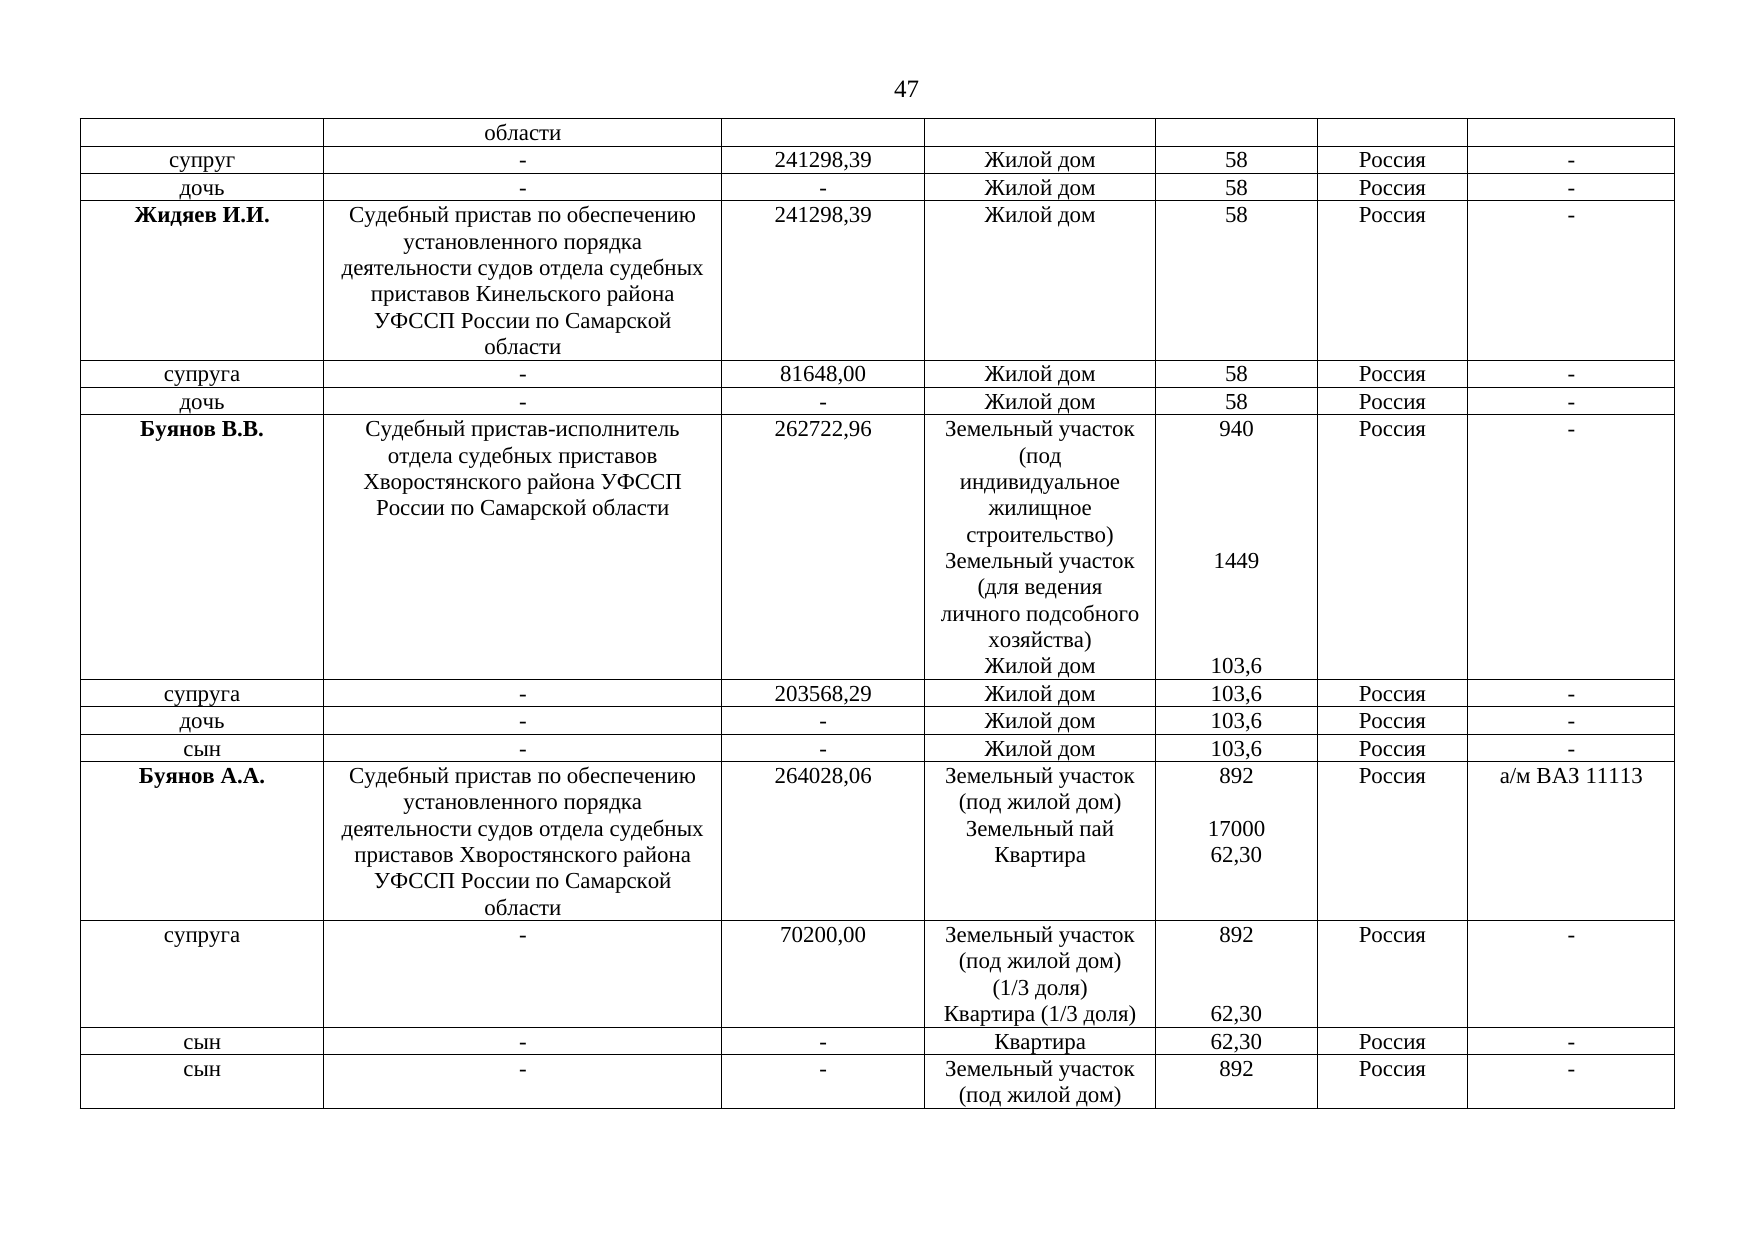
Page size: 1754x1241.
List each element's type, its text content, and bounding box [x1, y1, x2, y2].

table_cell Земельный участок (под жилой дом) [925, 1055, 1155, 1108]
table_cell 58 [1156, 388, 1317, 414]
table_cell Жилой дом [925, 174, 1155, 200]
table_cell Жилой дом [925, 680, 1155, 706]
table_cell Россия [1318, 201, 1467, 359]
table_cell Жидяев И.И. [81, 201, 323, 359]
table_cell - [1468, 388, 1674, 414]
table_cell - [722, 388, 924, 414]
table_cell Россия [1318, 361, 1467, 387]
table_cell 892 17000 62,30 [1156, 762, 1317, 920]
table_cell - [324, 147, 721, 173]
table_cell [1156, 119, 1317, 146]
table_cell - [1468, 680, 1674, 706]
table_cell Жилой дом [925, 735, 1155, 761]
table_cell Судебный пристав по обеспечению установленного порядка деятельности судов отдела судебных приставов Кинельского района УФССП России по Самарской области [324, 201, 721, 359]
table_cell супруга [81, 680, 323, 706]
table_cell - [324, 388, 721, 414]
table_cell - [1468, 415, 1674, 679]
table_cell Буянов В.В. [81, 415, 323, 679]
table_cell - [1468, 921, 1674, 1027]
table_cell 940 1449 103,6 [1156, 415, 1317, 679]
table_cell 241298,39 [722, 147, 924, 173]
table_cell - [722, 1055, 924, 1108]
table_cell Россия [1318, 1028, 1467, 1054]
table_cell - [324, 921, 721, 1027]
table_cell Земельный участок (под индивидуальное жилищное строительство) Земельный участок (для ведения личного подсобного хозяйства) Жилой дом [925, 415, 1155, 679]
table_cell Земельный участок (под жилой дом) (1/3 доля) Квартира (1/3 доля) [925, 921, 1155, 1027]
table_cell области [324, 119, 721, 146]
table_cell - [1468, 201, 1674, 359]
table_cell Россия [1318, 762, 1467, 920]
table_cell 103,6 [1156, 680, 1317, 706]
table_cell 62,30 [1156, 1028, 1317, 1054]
table_cell - [1468, 119, 1674, 146]
table_cell [925, 119, 1155, 146]
table_cell 203568,29 [722, 680, 924, 706]
table_cell Россия [1318, 1055, 1467, 1108]
table_cell Жилой дом [925, 707, 1155, 734]
table_cell Буянов А.А. [81, 762, 323, 920]
table_cell Жилой дом [925, 147, 1155, 173]
table_cell 81648,00 [722, 361, 924, 387]
table_cell - [324, 174, 721, 200]
table_cell 892 62,30 [1156, 921, 1317, 1027]
table_cell - [722, 174, 924, 200]
table_cell сын [81, 1055, 323, 1108]
table_cell Земельный участок (под жилой дом) Земельный пай Квартира [925, 762, 1155, 920]
table_cell дочь [81, 707, 323, 734]
table_cell - [324, 680, 721, 706]
table_cell 103,6 [1156, 735, 1317, 761]
table_cell [1318, 119, 1467, 146]
table_cell - [722, 707, 924, 734]
table_cell - [722, 735, 924, 761]
table_cell - [324, 735, 721, 761]
table_cell дочь [81, 388, 323, 414]
table_cell Жилой дом [925, 388, 1155, 414]
table_cell 58 [1156, 174, 1317, 200]
table_cell 892 [1156, 1055, 1317, 1108]
table_cell 58 [1156, 201, 1317, 359]
table_cell 58 [1156, 147, 1317, 173]
table_cell Россия [1318, 921, 1467, 1027]
table_cell - [1468, 1055, 1674, 1108]
table_cell Судебный пристав-исполнитель отдела судебных приставов Хворостянского района УФССП России по Самарской области [324, 415, 721, 679]
table_cell Жилой дом [925, 361, 1155, 387]
table_cell 241298,39 [722, 201, 924, 359]
table_cell Россия [1318, 415, 1467, 679]
table_cell супруг [81, 147, 323, 173]
table_cell - [324, 1055, 721, 1108]
table_cell Квартира [925, 1028, 1155, 1054]
table_cell дочь [81, 174, 323, 200]
table_cell - [324, 361, 721, 387]
table_cell - [1468, 707, 1674, 734]
table_cell супруга [81, 921, 323, 1027]
table_cell [722, 119, 924, 146]
table_cell Россия [1318, 735, 1467, 761]
table_cell сын [81, 1028, 323, 1054]
table_cell [81, 119, 323, 146]
table_cell Россия [1318, 707, 1467, 734]
table_cell 103,6 [1156, 707, 1317, 734]
table_cell Судебный пристав по обеспечению установленного порядка деятельности судов отдела судебных приставов Хворостянского района УФССП России по Самарской области [324, 762, 721, 920]
table_cell - [324, 707, 721, 734]
table_cell 264028,06 [722, 762, 924, 920]
table_cell Россия [1318, 680, 1467, 706]
table_cell - [1468, 361, 1674, 387]
table_cell а/м ВАЗ 11113 [1468, 762, 1674, 920]
table_cell супруга [81, 361, 323, 387]
table_cell 58 [1156, 361, 1317, 387]
table_cell Россия [1318, 174, 1467, 200]
table_cell Россия [1318, 388, 1467, 414]
table_cell - [324, 1028, 721, 1054]
table_cell - [1468, 735, 1674, 761]
table_cell сын [81, 735, 323, 761]
table_cell Россия [1318, 147, 1467, 173]
table_cell - [1468, 1028, 1674, 1054]
table_cell - [1468, 147, 1674, 173]
table_cell - [722, 1028, 924, 1054]
table_cell Жилой дом [925, 201, 1155, 359]
table_cell - [1468, 174, 1674, 200]
table_cell 70200,00 [722, 921, 924, 1027]
table_cell 262722,96 [722, 415, 924, 679]
